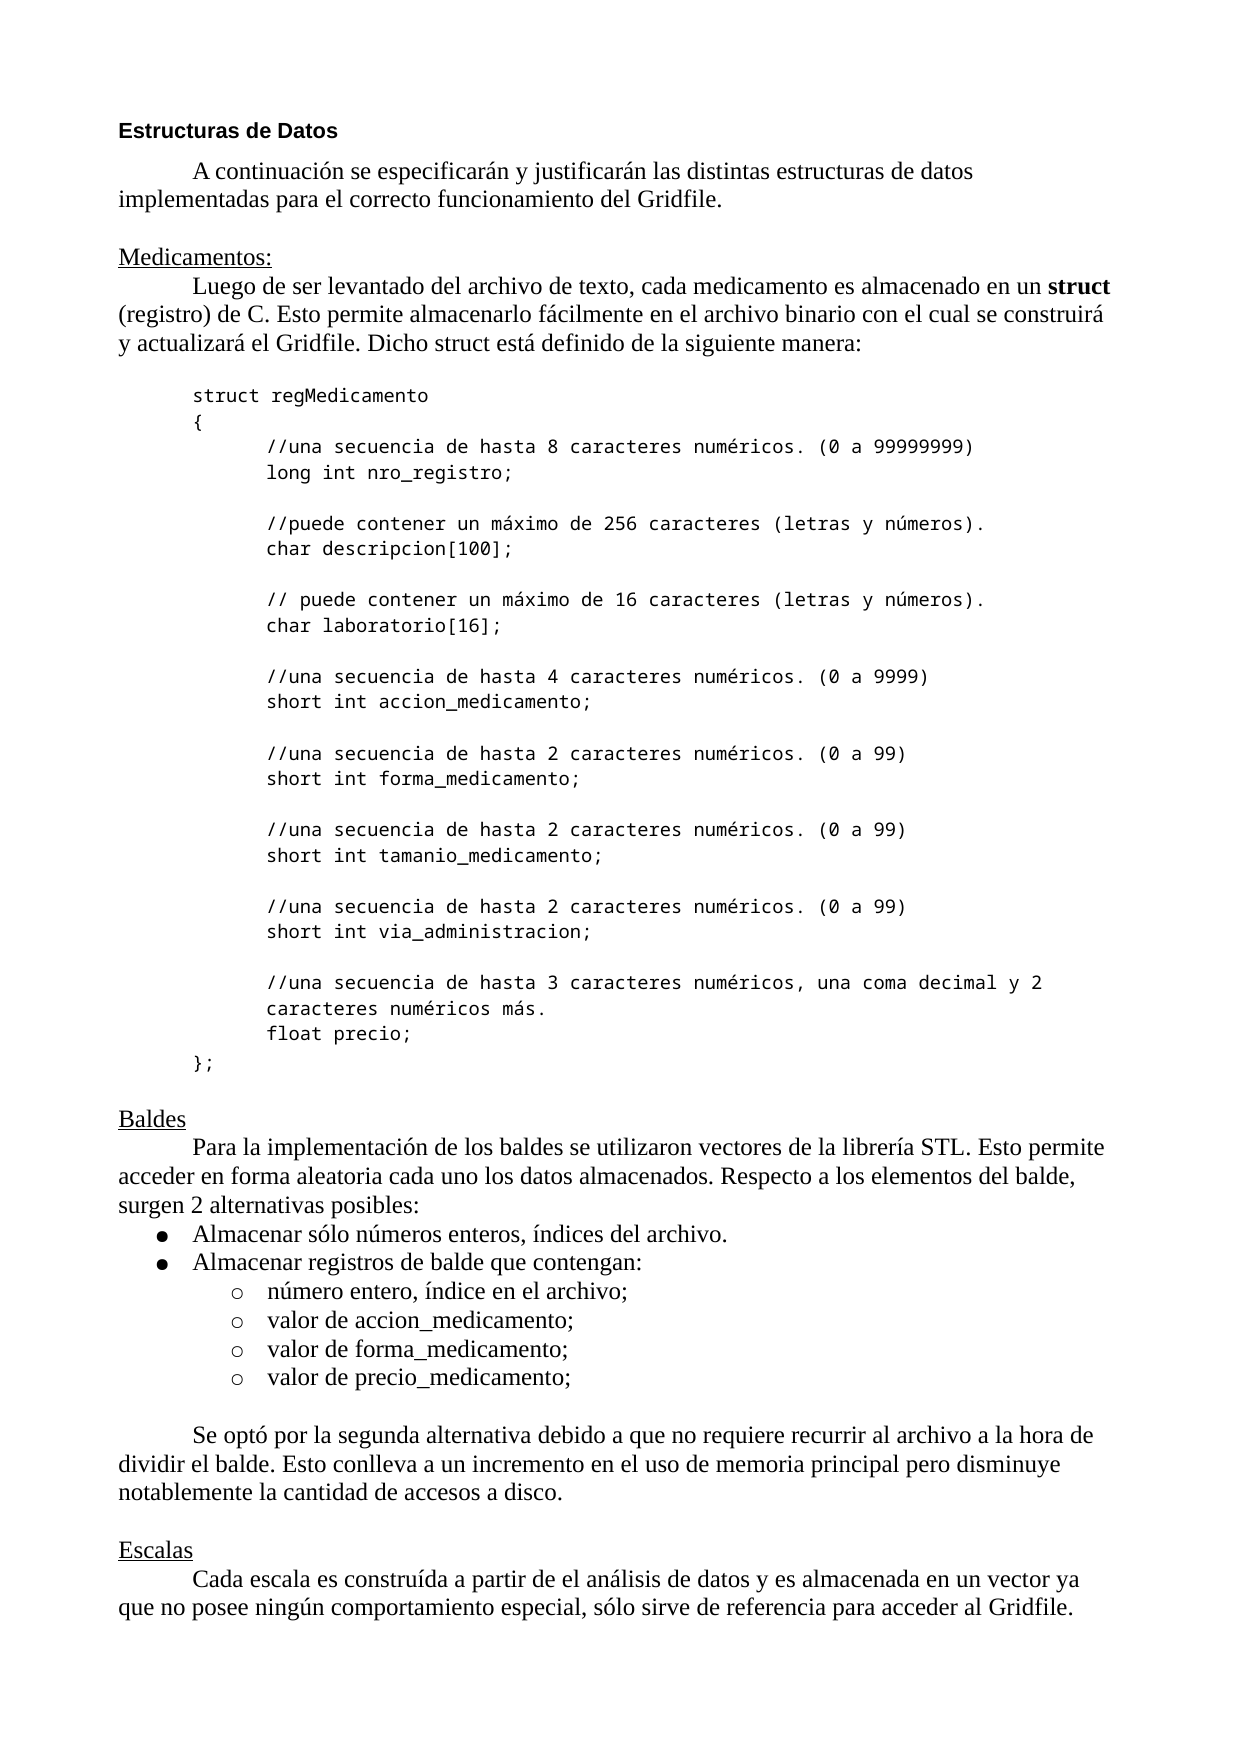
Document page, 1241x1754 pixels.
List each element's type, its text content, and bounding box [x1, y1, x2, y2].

text //una secuencia de hasta 2 caracteres numéricos. (0 a 99) [118, 816, 1122, 842]
text Se optó por la segunda alternativa debido a que no requiere recurrir al archivo a la hora de dividir el balde. Esto conlleva a un incremento en el uso de memoria principal pero disminuye notablemente la cantidad de accesos a disco. [118, 1420, 1122, 1506]
text float precio; [118, 1021, 1122, 1046]
text Escalas [118, 1535, 1122, 1564]
text Baldes [118, 1104, 1122, 1132]
text Medicamentos: [118, 242, 1122, 271]
text //una secuencia de hasta 2 caracteres numéricos. (0 a 99) [118, 740, 1122, 765]
text A continuación se especificarán y justificarán las distintas estructuras de datos implementadas para el correcto funcionamiento del Gridfile. [118, 156, 1122, 213]
text struct regMedicamento [118, 383, 1122, 408]
text }; [118, 1046, 1122, 1075]
text // puede contener un máximo de 16 caracteres (letras y números). [118, 587, 1122, 612]
text char laboratorio[16]; [118, 612, 1122, 638]
text Cada escala es construída a partir de el análisis de datos y es almacenada en un vector ya que no posee ningún comportamiento especial, sólo sirve de referencia para acceder al Gridfile. [118, 1564, 1122, 1621]
subtitle Estructuras de Datos [118, 118, 1122, 143]
text short int forma_medicamento; [118, 765, 1122, 791]
text //puede contener un máximo de 256 caracteres (letras y números). [118, 510, 1122, 536]
text //una secuencia de hasta 4 caracteres numéricos. (0 a 9999) [118, 663, 1122, 689]
text char descripcion[100]; [118, 536, 1122, 561]
text short int accion_medicamento; [118, 689, 1122, 714]
text //una secuencia de hasta 8 caracteres numéricos. (0 a 99999999) [118, 434, 1122, 459]
list valor de precio_medicamento; [229, 1362, 1122, 1391]
text Para la implementación de los baldes se utilizaron vectores de la librería STL. Esto permite acceder en forma aleatoria cada uno los datos almacenados. Respecto a los elementos del balde, surgen 2 alternativas posibles: [118, 1132, 1122, 1219]
list valor de forma_medicamento; [229, 1334, 1122, 1362]
list número entero, índice en el archivo; [229, 1276, 1122, 1305]
text long int nro_registro; [118, 459, 1122, 485]
text { [118, 408, 1122, 434]
text //una secuencia de hasta 2 caracteres numéricos. (0 a 99) [118, 893, 1122, 918]
text short int tamanio_medicamento; [118, 842, 1122, 867]
list valor de accion_medicamento; [229, 1305, 1122, 1334]
text //una secuencia de hasta 3 caracteres numéricos, una coma decimal y 2 caracteres numéricos más. [118, 969, 1122, 1021]
list Almacenar registros de balde que contengan: [154, 1247, 1122, 1276]
text short int via_administracion; [118, 918, 1122, 944]
text Luego de ser levantado del archivo de texto, cada medicamento es almacenado en un struct (registro) de C. Esto permite almacenarlo fácilmente en el archivo binario con el cual se construirá y actualizará el Gridfile. Dicho struct está definido de la siguiente manera: [118, 271, 1122, 357]
list Almacenar sólo números enteros, índices del archivo. [154, 1219, 1122, 1247]
